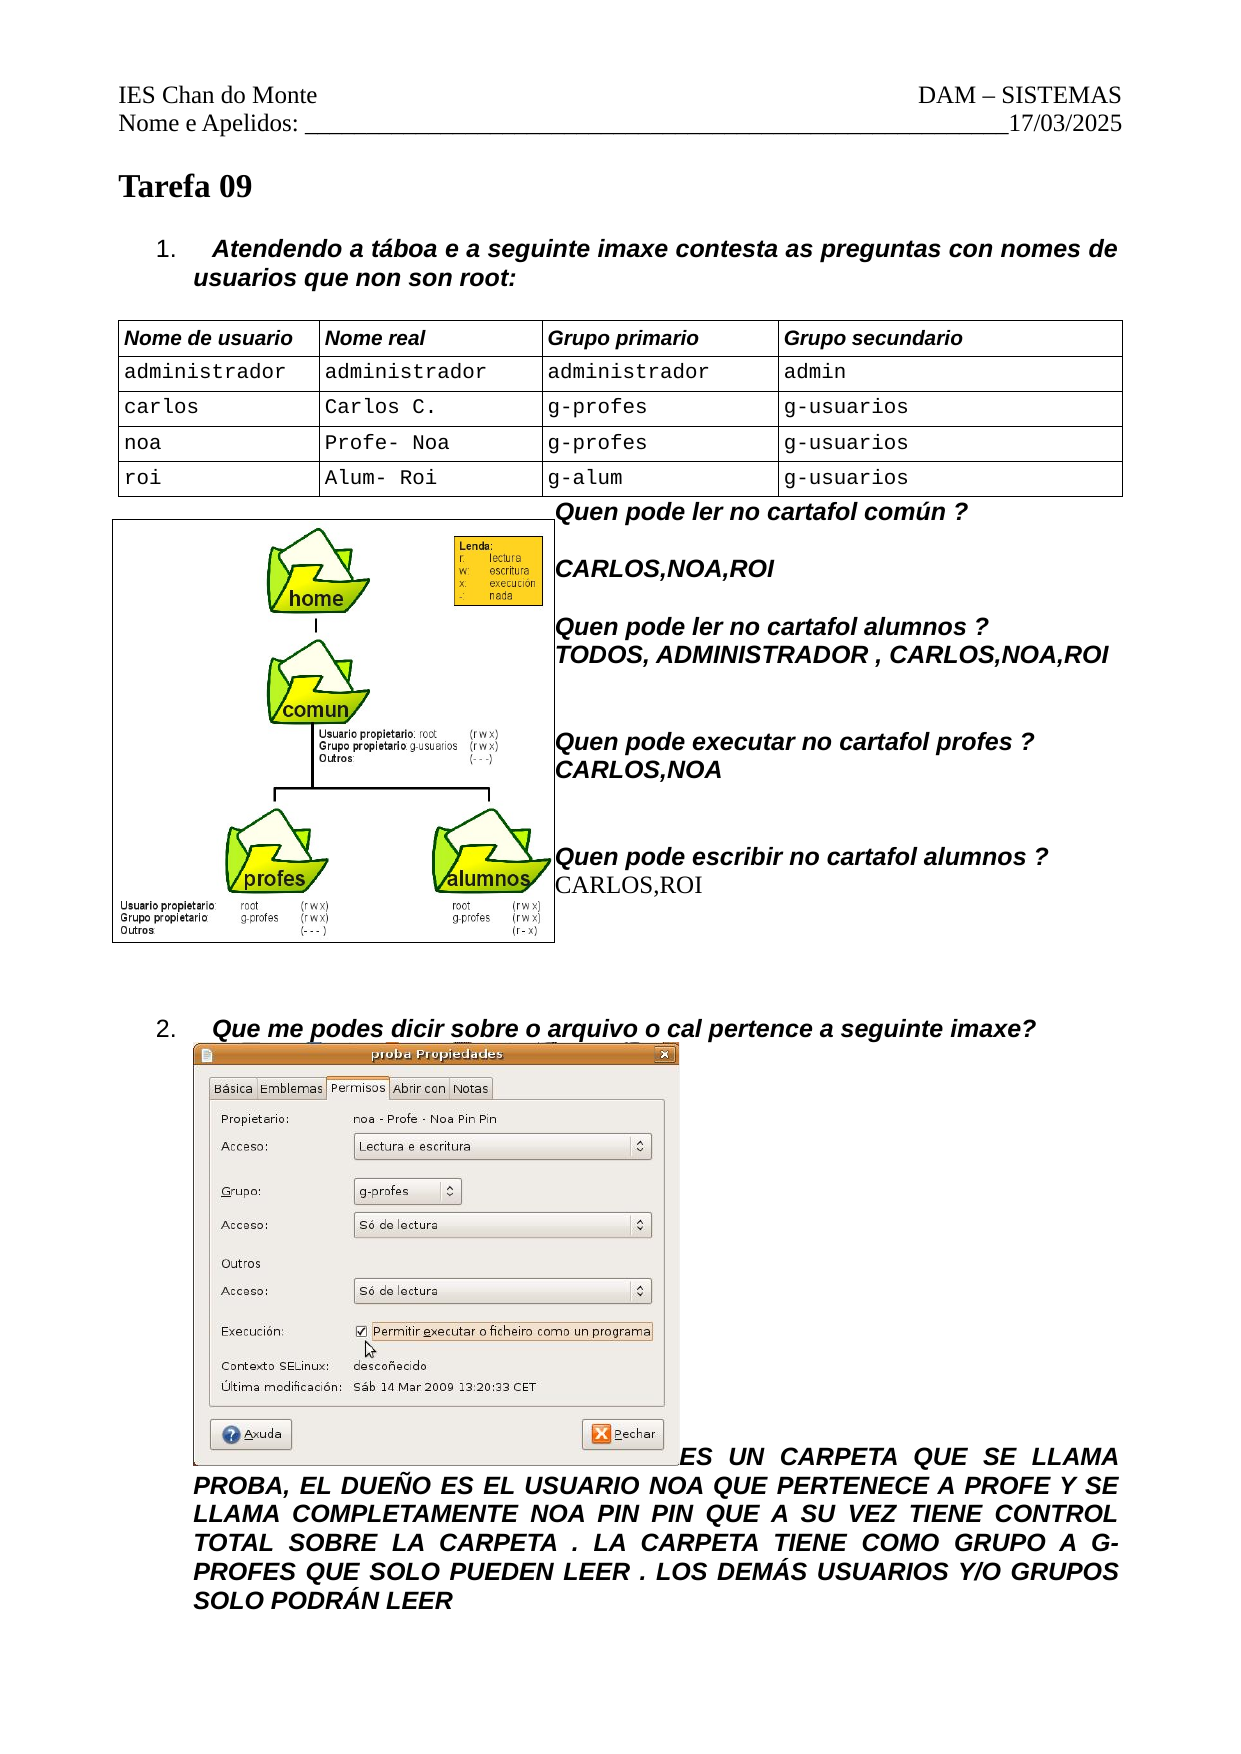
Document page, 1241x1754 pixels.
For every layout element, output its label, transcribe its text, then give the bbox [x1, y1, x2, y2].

table_header Nome real [320, 321, 542, 356]
table_cell administrador [119, 357, 319, 391]
table_cell g-profes [543, 427, 778, 461]
text Quen pode ler no cartafol alumnos ? [555, 611, 1122, 640]
list Atendendo a táboa e a seguinte imaxe contesta as preguntas con nomes de usuarios que non son root: [156, 234, 1122, 291]
picture [193, 1042, 680, 1466]
text Quen pode executar no cartafol profes ? [555, 726, 1122, 755]
table_cell roi [119, 462, 319, 496]
table_cell admin [779, 357, 1122, 391]
table_cell g-usuarios [779, 462, 1122, 496]
text Quen pode escribir no cartafol alumnos ? [555, 841, 1122, 870]
text TODOS, ADMINISTRADOR , CARLOS,NOA,ROI [555, 640, 1122, 669]
table_cell Carlos C. [320, 392, 542, 426]
table_cell g-alum [543, 462, 778, 496]
table_cell g-usuarios [779, 392, 1122, 426]
list Que me podes dicir sobre o arquivo o cal pertence a seguinte imaxe? [156, 1014, 1122, 1043]
text CARLOS,NOA [555, 755, 1122, 784]
table_header Grupo primario [543, 321, 778, 356]
picture [114, 521, 552, 940]
table_cell g-usuarios [779, 427, 1122, 461]
text CARLOS,NOA,ROI [555, 554, 1122, 583]
table_cell noa [119, 427, 319, 461]
text CARLOS,ROI [555, 870, 1122, 899]
table_cell administrador [543, 357, 778, 391]
table_cell Profe- Noa [320, 427, 542, 461]
text Quen pode ler no cartafol común ? [118, 497, 1122, 525]
table_cell administrador [320, 357, 542, 391]
table_cell carlos [119, 392, 319, 426]
list ES UN CARPETA QUE SE LLAMA PROBA, EL DUEÑO ES EL USUARIO NOA QUE PERTENECE A PROFE Y SE LLAMA COMPLETAMENTE NOA PIN PIN QUE A SU VEZ TIENE CONTROL TOTAL SOBRE LA CARPETA . LA CARPETA TIENE COMO GRUPO A G-PROFES QUE SOLO PUEDEN LEER . LOS DEMÁS USUARIOS Y/O GRUPOS SOLO PODRÁN LEER [156, 1466, 1122, 1614]
table_header Grupo secundario [779, 321, 1122, 356]
text Tarefa 09 [118, 167, 1122, 205]
table_cell Alum- Roi [320, 462, 542, 496]
table_header Nome de usuario [119, 321, 319, 356]
table_cell g-profes [543, 392, 778, 426]
